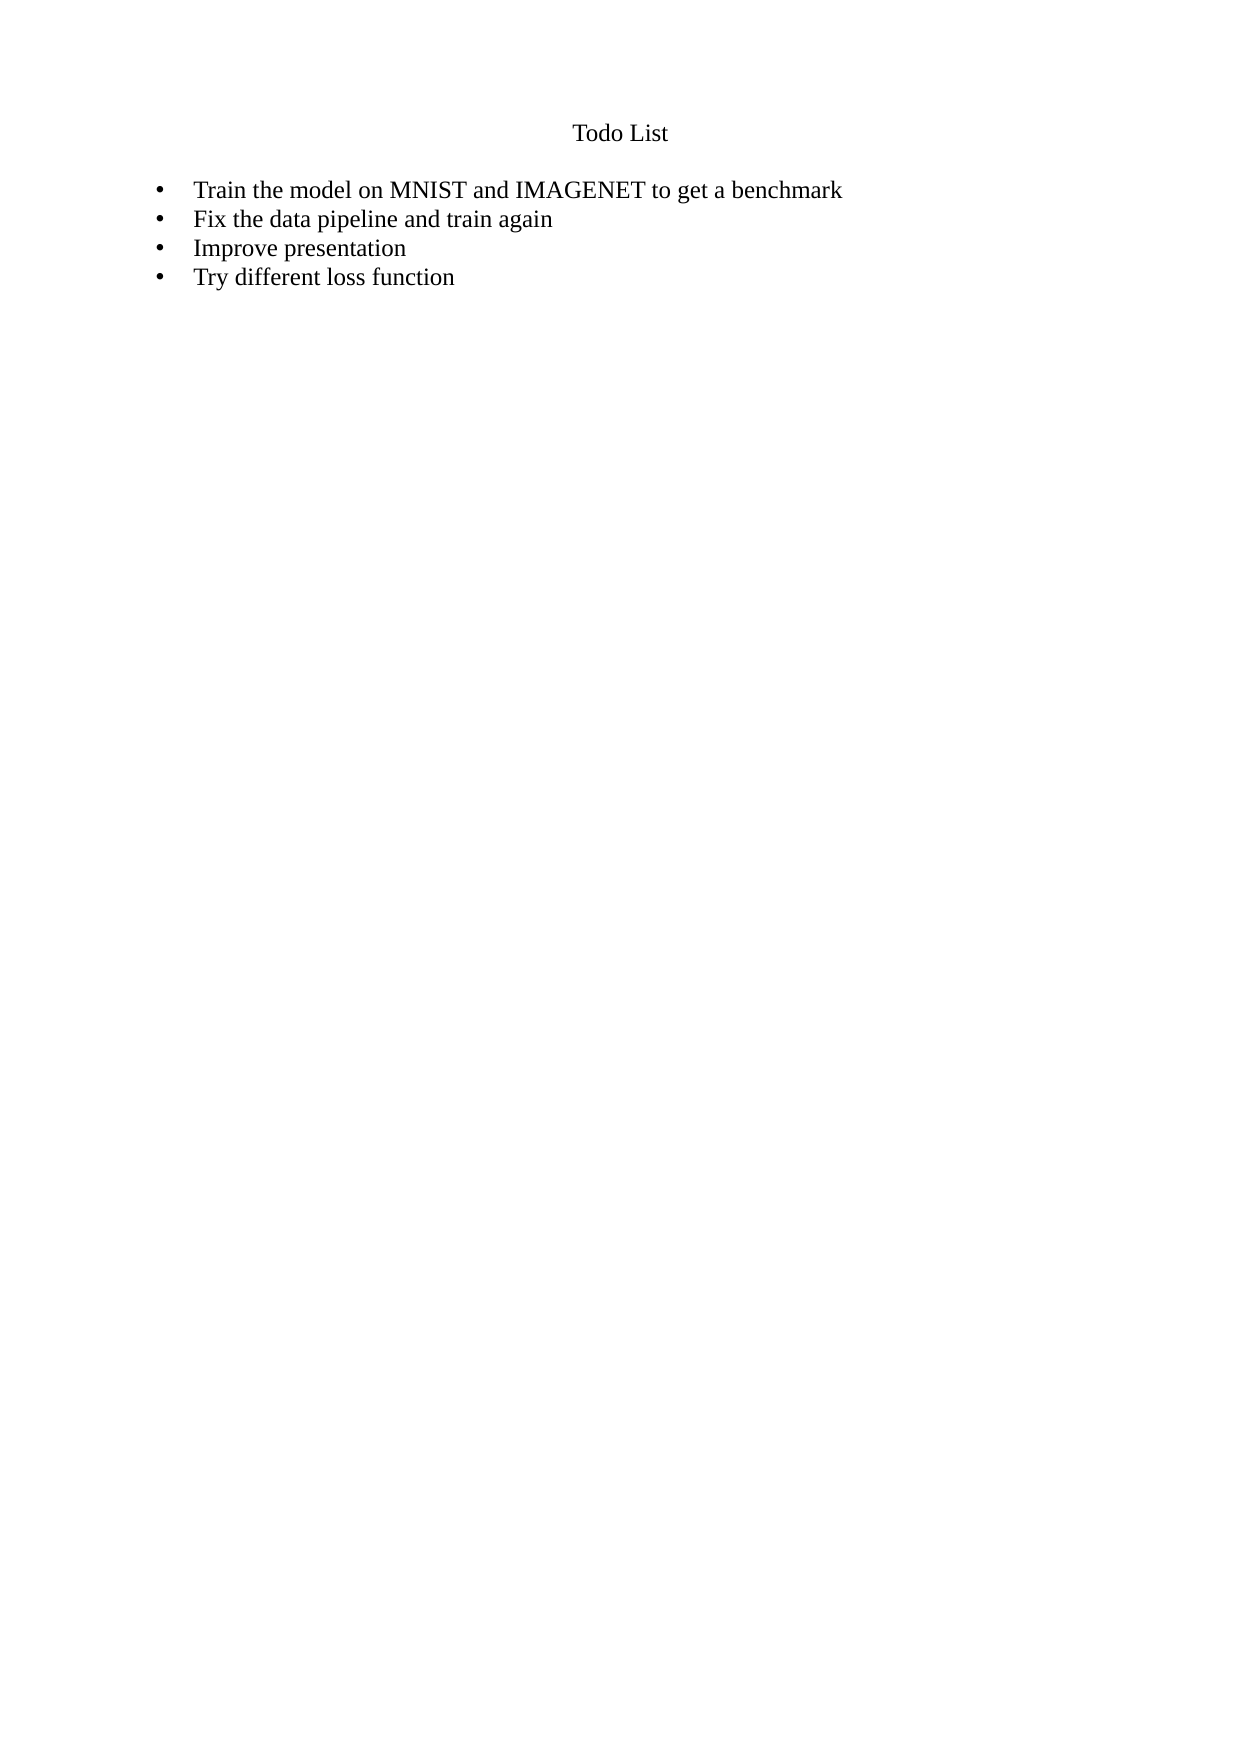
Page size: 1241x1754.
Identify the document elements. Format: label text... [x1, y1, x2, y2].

list Fix the data pipeline and train again [156, 204, 1122, 233]
text Todo List [118, 118, 1122, 147]
list Train the model on MNIST and IMAGENET to get a benchmark [156, 176, 1122, 204]
list Try different loss function [156, 262, 1122, 291]
list Improve presentation [156, 233, 1122, 262]
